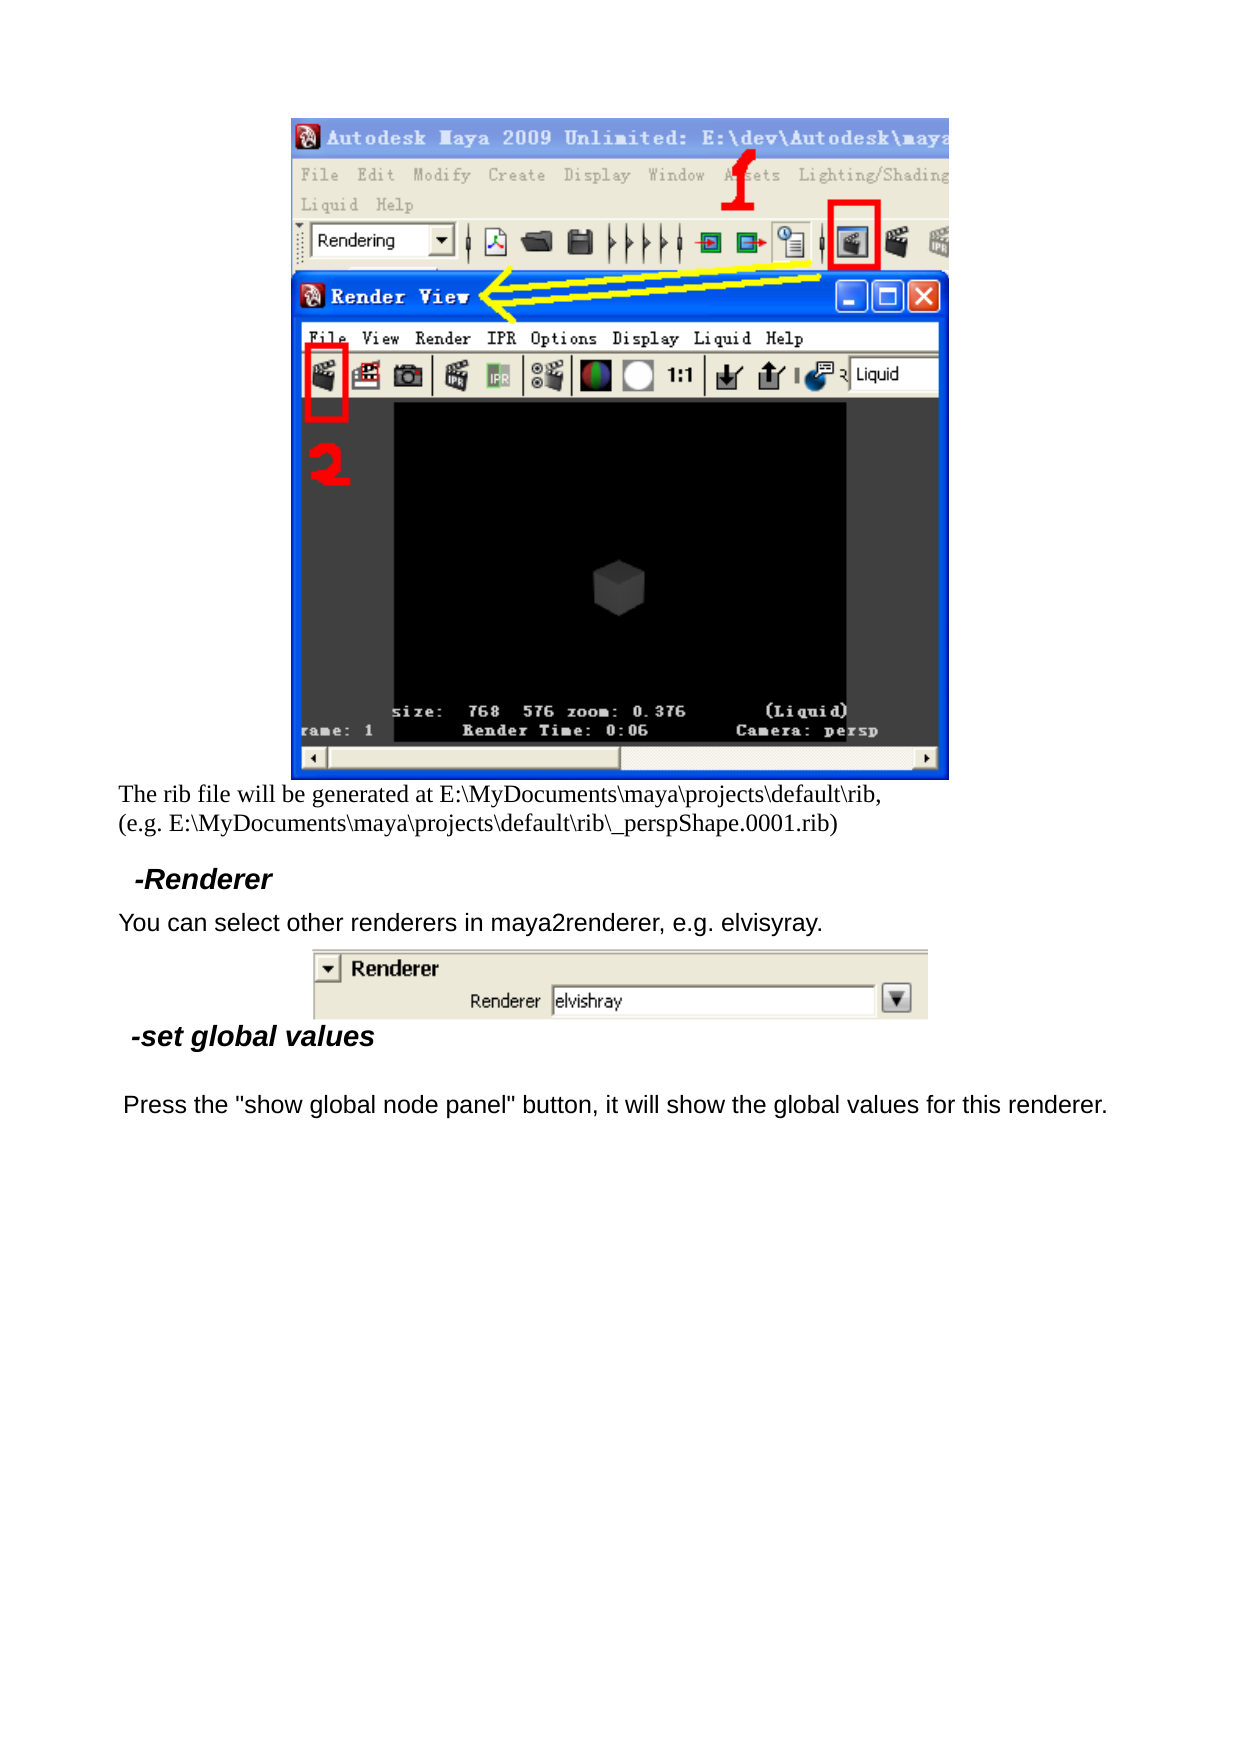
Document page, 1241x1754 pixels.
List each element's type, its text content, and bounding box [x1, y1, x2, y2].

text (e.g. E:\MyDocuments\maya\projects\default\rib\_perspShape.0001.rib) [118, 808, 1122, 837]
text You can select other renderers in maya2renderer, e.g. elvisyray. [118, 908, 1122, 936]
text Press the "show global node panel" button, it will show the global values for this renderer. [123, 1090, 1122, 1119]
subtitle -Renderer [118, 862, 1122, 895]
subtitle -set global values [123, 974, 1122, 1053]
text The rib file will be generated at E:\MyDocuments\maya\projects\default\rib, [118, 118, 1122, 808]
